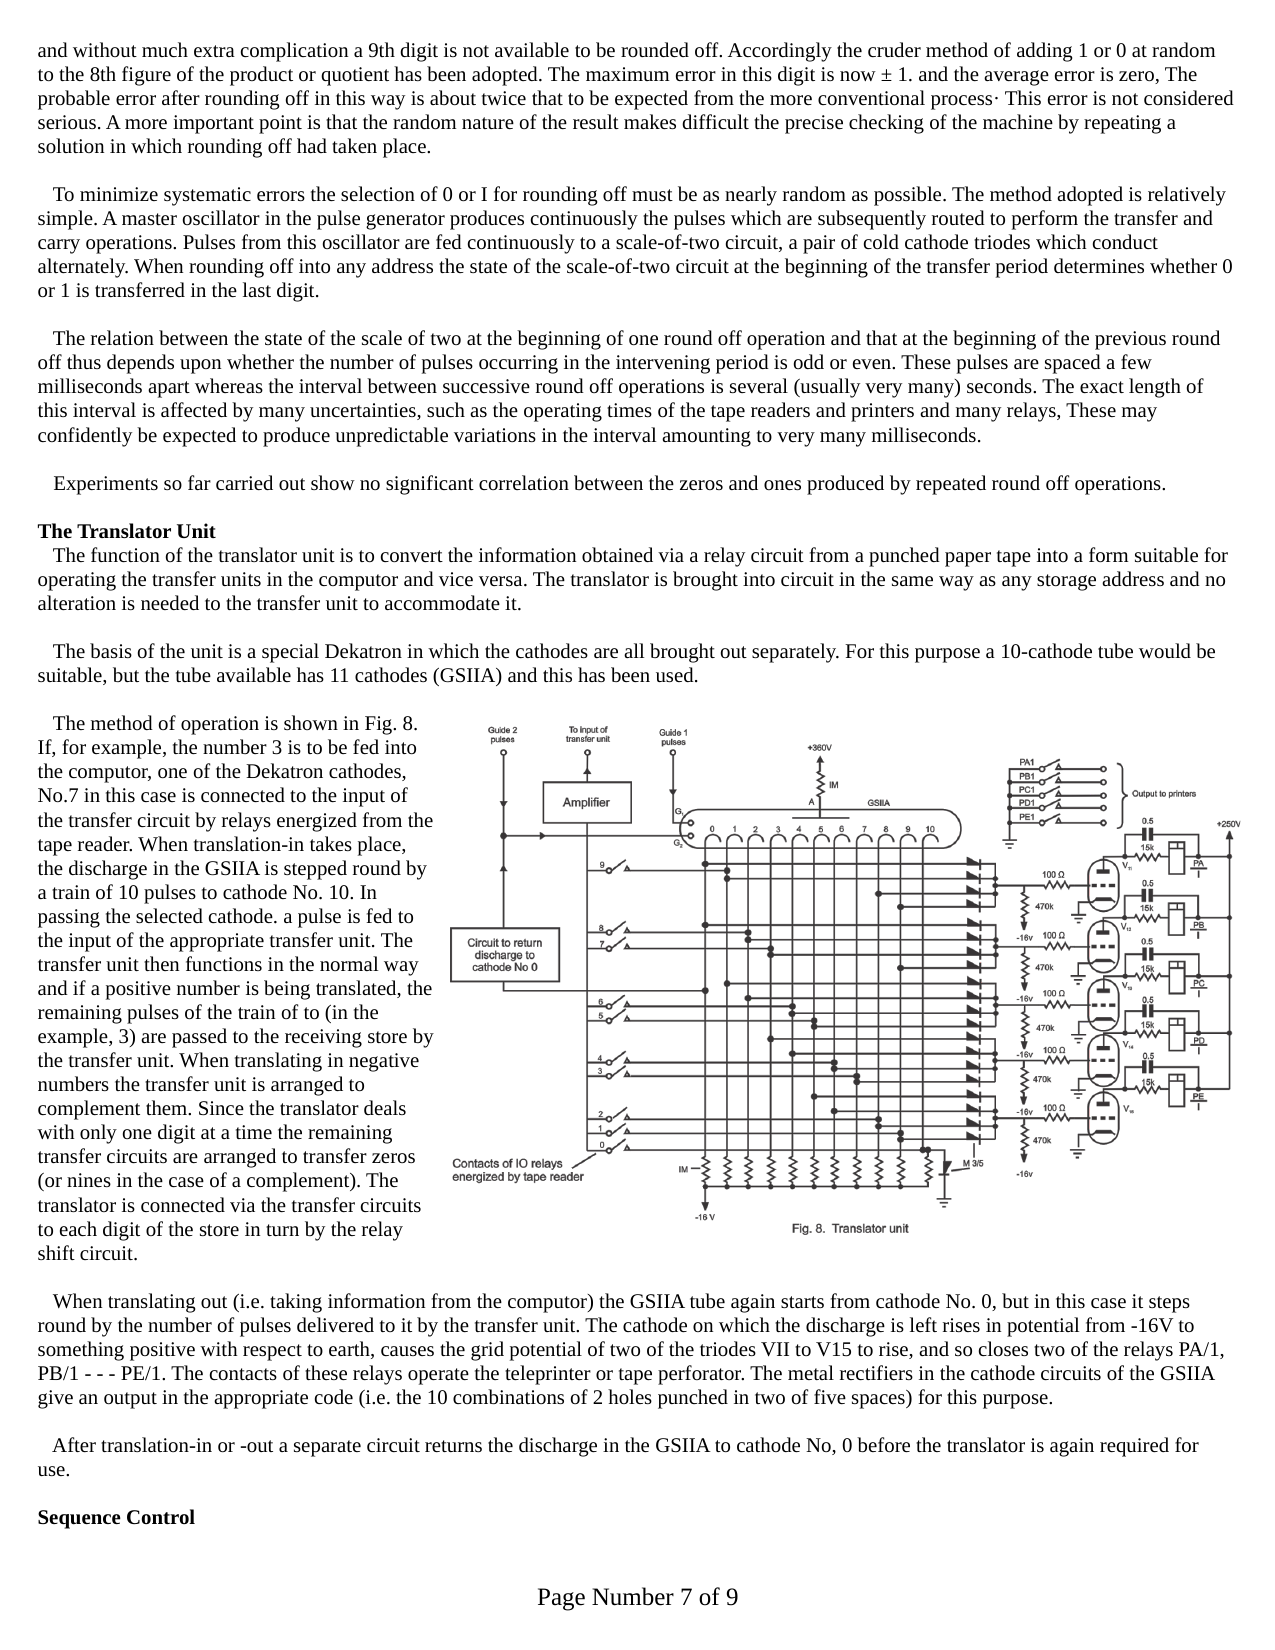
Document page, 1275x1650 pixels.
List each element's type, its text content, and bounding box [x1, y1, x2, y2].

text The basis of the unit is a special Dekatron in which the cathodes are all brought out separately. For this purpose a 10-cathode tube would be suitable, but the tube available has 11 cathodes (GSIIA) and this has been used. [37, 639, 1237, 687]
text The relation between the state of the scale of two at the beginning of one round off operation and that at the beginning of the previous round off thus depends upon whether the number of pulses occurring in the intervening period is odd or even. These pulses are spaced a few milliseconds apart whereas the interval between successive round off operations is several (usually very many) seconds. The exact length of this interval is affected by many uncertainties, such as the operating times of the tape readers and printers and many relays, These may confidently be expected to produce unpredictable variations in the interval amounting to very many milliseconds. [37, 326, 1237, 447]
text After translation-in or -out a separate circuit returns the discharge in the GSIIA to cathode No, 0 before the translator is again required for use. [37, 1433, 1237, 1481]
text and without much extra complication a 9th digit is not available to be rounded off. Accordingly the cruder method of adding 1 or 0 at random to the 8th figure of the product or quotient has been adopted. The maximum error in this digit is now ± 1. and the average error is zero, The probable error after rounding off in this way is about twice that to be expected from the more conventional process· This error is not considered serious. A more important point is that the random nature of the result makes difficult the precise checking of the machine by repeating a solution in which rounding off had taken place. [37, 37, 1237, 158]
picture [450, 726, 1241, 1235]
text The Translator Unit [37, 519, 1237, 543]
text The method of operation is shown in Fig. 8. If, for example, the number 3 is to be fed into the computor, one of the Dekatron cathodes, No.7 in this case is connected to the input of the transfer circuit by relays energized from the tape reader. When translation-in takes place, the discharge in the GSIIA is stepped round by a train of 10 pulses to cathode No. 10. In passing the selected cathode. a pulse is fed to the input of the appropriate transfer unit. The transfer unit then functions in the normal way and if a positive number is being translated, the remaining pulses of the train of to (in the example, 3) are passed to the receiving store by the transfer unit. When translating in negative numbers the transfer unit is arranged to complement them. Since the translator deals with only one digit at a time the remaining transfer circuits are arranged to transfer zeros (or nines in the case of a complement). The translator is connected via the transfer circuits to each digit of the store in turn by the relay shift circuit. [37, 711, 1237, 1265]
text Sequence Control [37, 1505, 1237, 1529]
text When translating out (i.e. taking information from the computor) the GSIIA tube again starts from cathode No. 0, but in this case it steps round by the number of pulses delivered to it by the transfer unit. The cathode on which the discharge is left rises in potential from -16V to something positive with respect to earth, causes the grid potential of two of the triodes VII to V15 to rise, and so closes two of the relays PA/1, PB/1 - - - PE/1. The contacts of these relays operate the teleprinter or tape perforator. The metal rectifiers in the cathode circuits of the GSIIA give an output in the appropriate code (i.e. the 10 combinations of 2 holes punched in two of five spaces) for this purpose. [37, 1289, 1237, 1409]
text The function of the translator unit is to convert the information obtained via a relay circuit from a punched paper tape into a form suitable for operating the transfer units in the computor and vice versa. The translator is brought into circuit in the same way as any storage address and no alteration is needed to the transfer unit to accommodate it. [37, 543, 1237, 615]
text To minimize systematic errors the selection of 0 or I for rounding off must be as nearly random as possible. The method adopted is relatively simple. A master oscillator in the pulse generator produces continuously the pulses which are subsequently routed to perform the transfer and carry operations. Pulses from this oscillator are fed continuously to a scale-of-two circuit, a pair of cold cathode triodes which conduct alternately. When rounding off into any address the state of the scale-of-two circuit at the beginning of the transfer period determines whether 0 or 1 is transferred in the last digit. [37, 182, 1237, 302]
text Experiments so far carried out show no significant correlation between the zeros and ones produced by repeated round off operations. [37, 471, 1237, 495]
